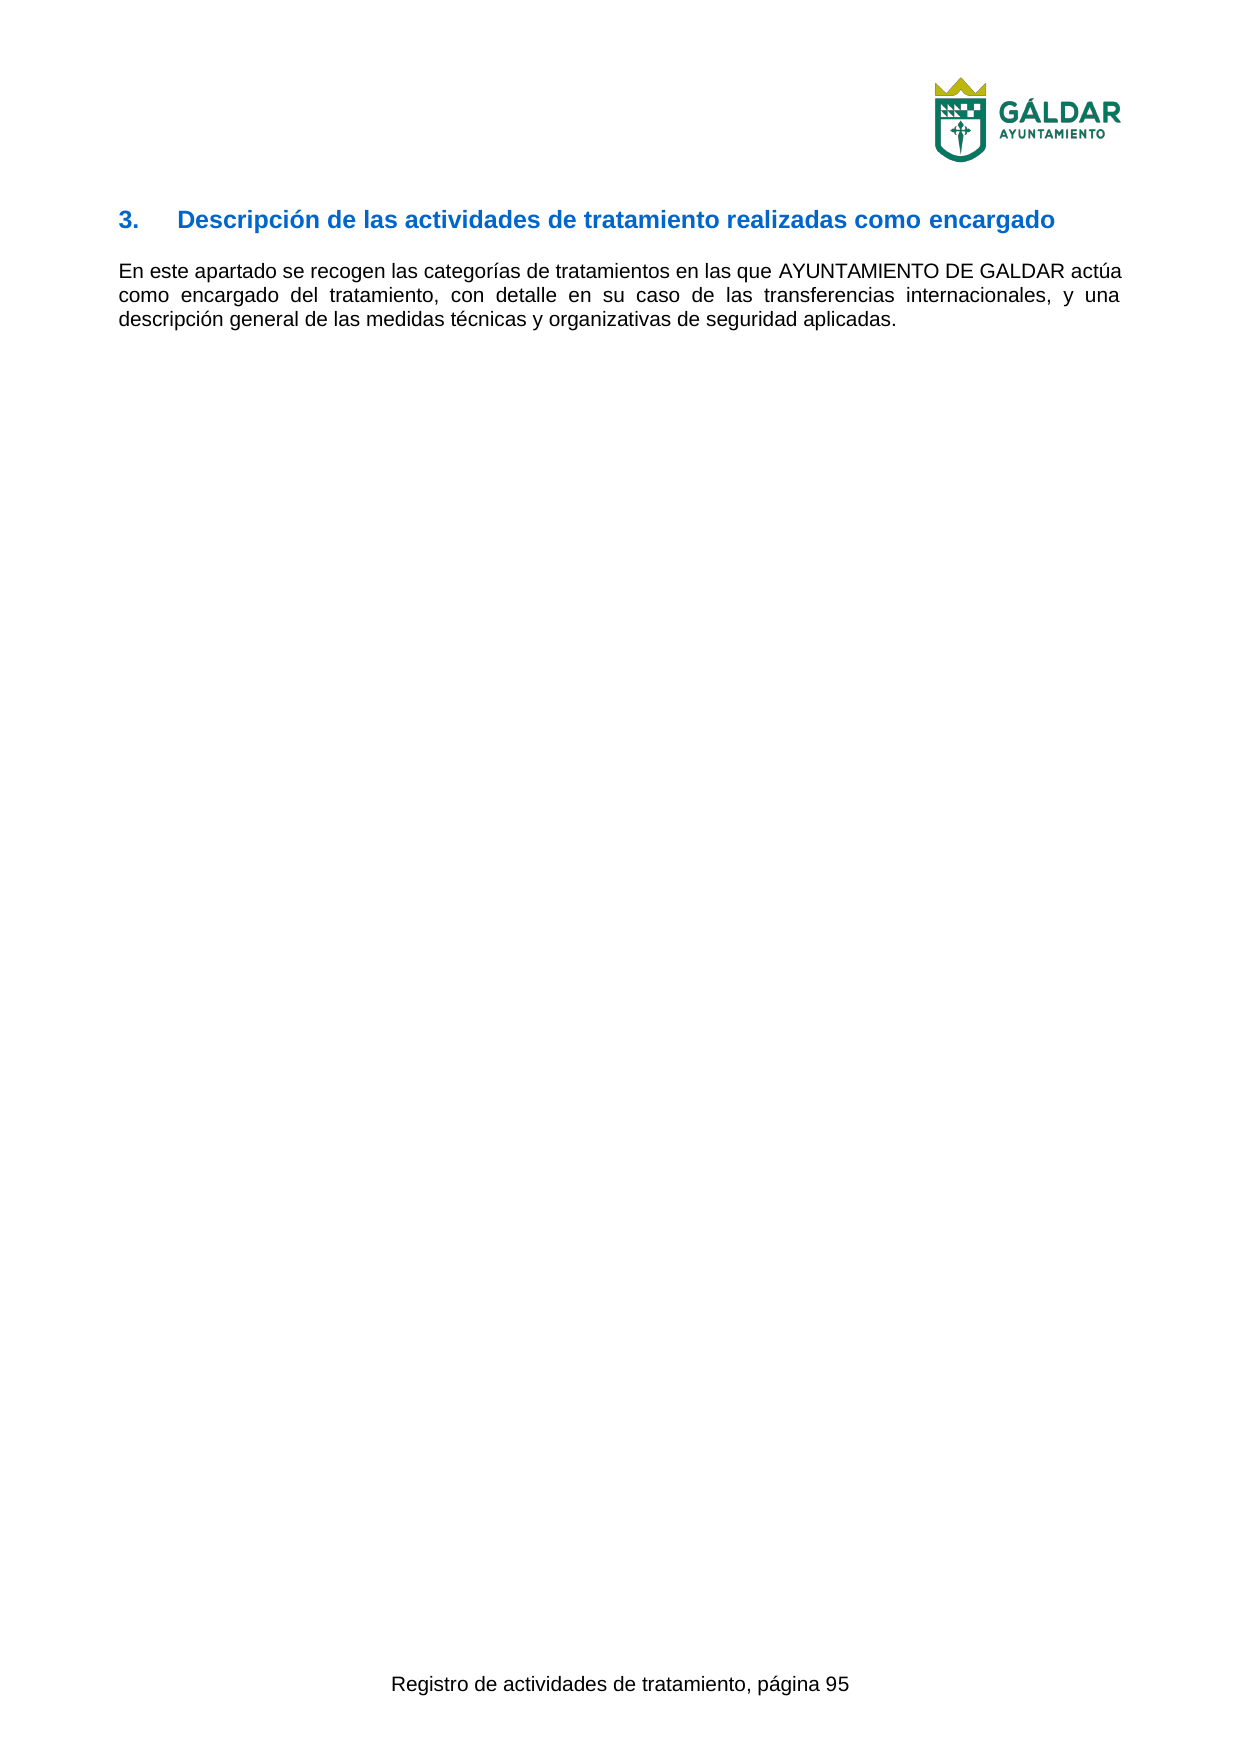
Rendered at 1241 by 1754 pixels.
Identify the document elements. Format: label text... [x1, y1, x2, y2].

text En este apartado se recogen las categorías de tratamientos en las que AYUNTAMIENTO DE GALDAR actúa como encargado del tratamiento, con detalle en su caso de las transferencias internacionales, y una descripción general de las medidas técnicas y organizativas de seguridad aplicadas. [118, 259, 1122, 331]
picture [932, 75, 1122, 164]
subtitle Descripción de las actividades de tratamiento realizadas como encargado [118, 206, 1134, 234]
